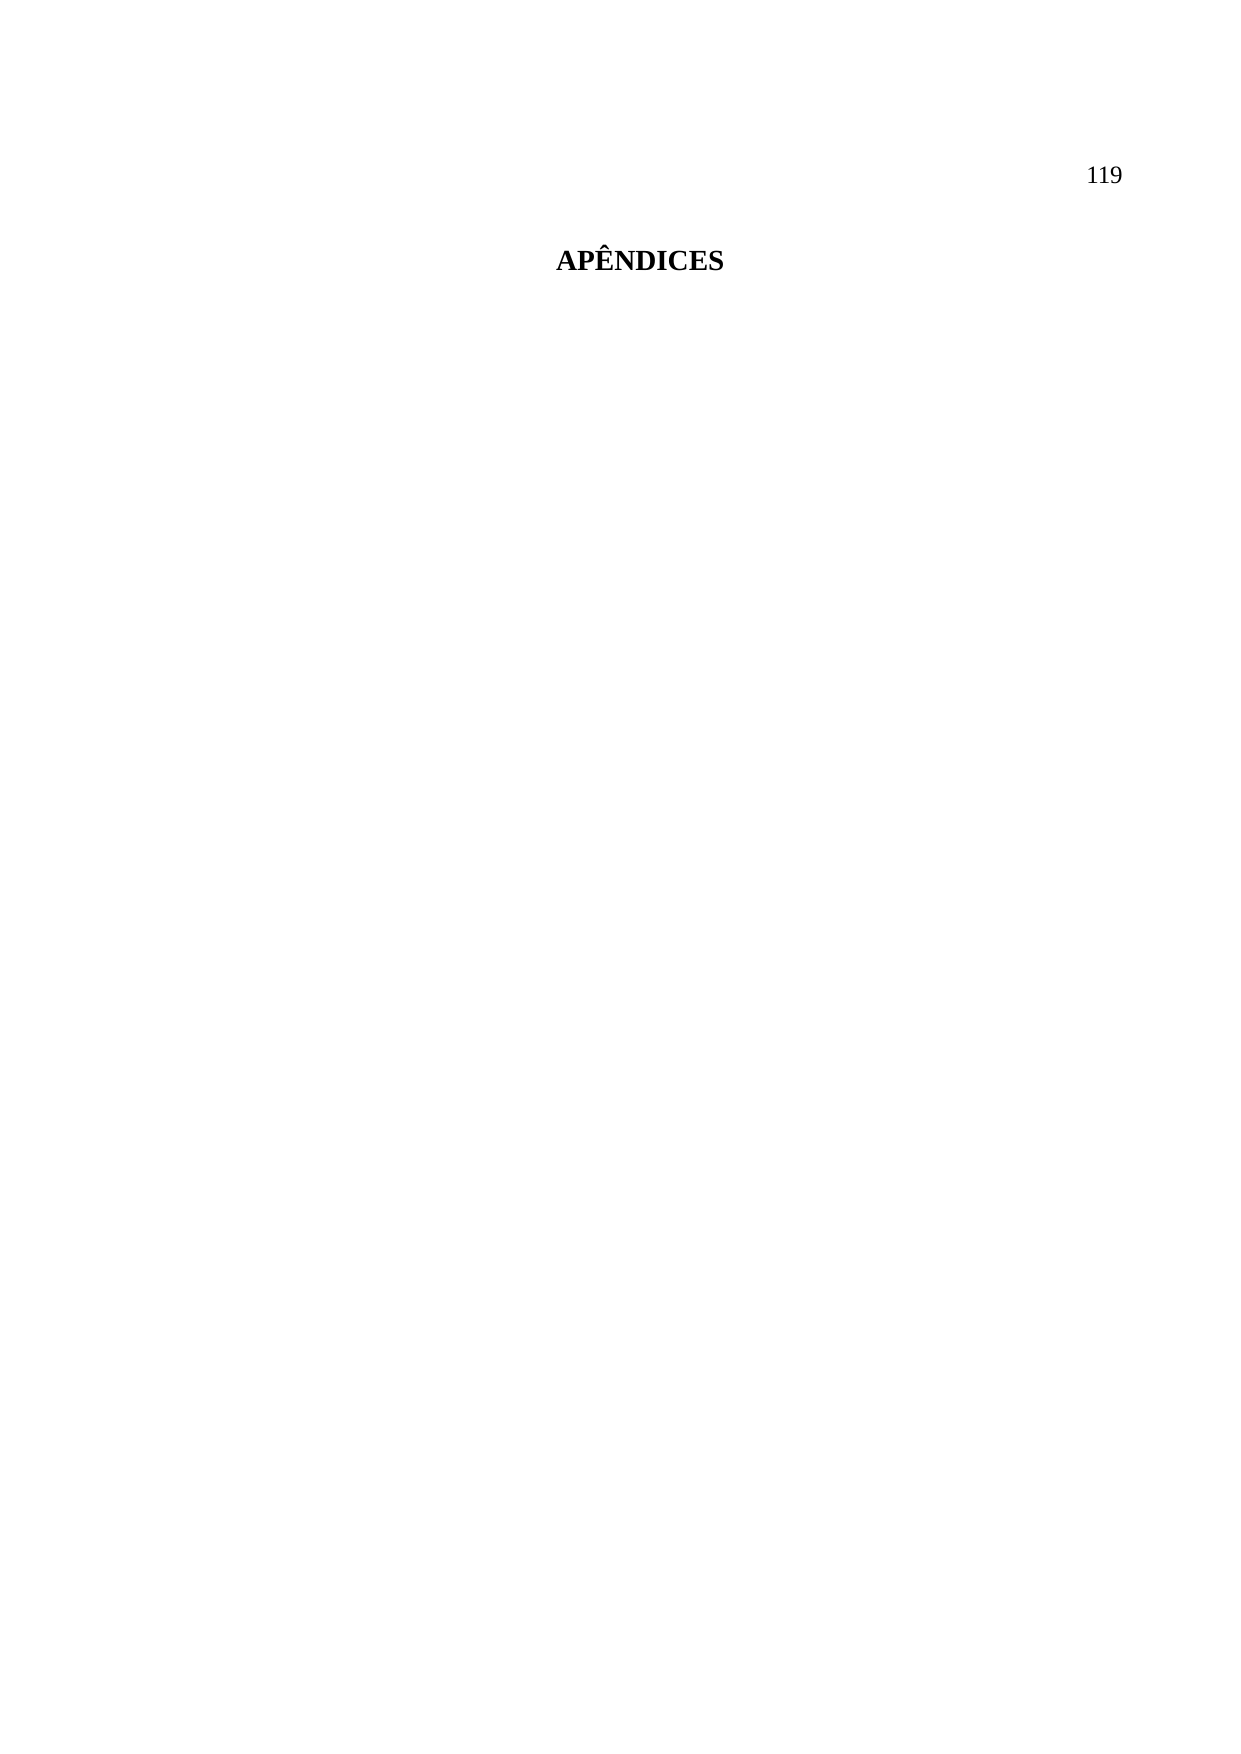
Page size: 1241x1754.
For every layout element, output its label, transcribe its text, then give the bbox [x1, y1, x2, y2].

subtitle APÊNDICES [158, 243, 1122, 277]
